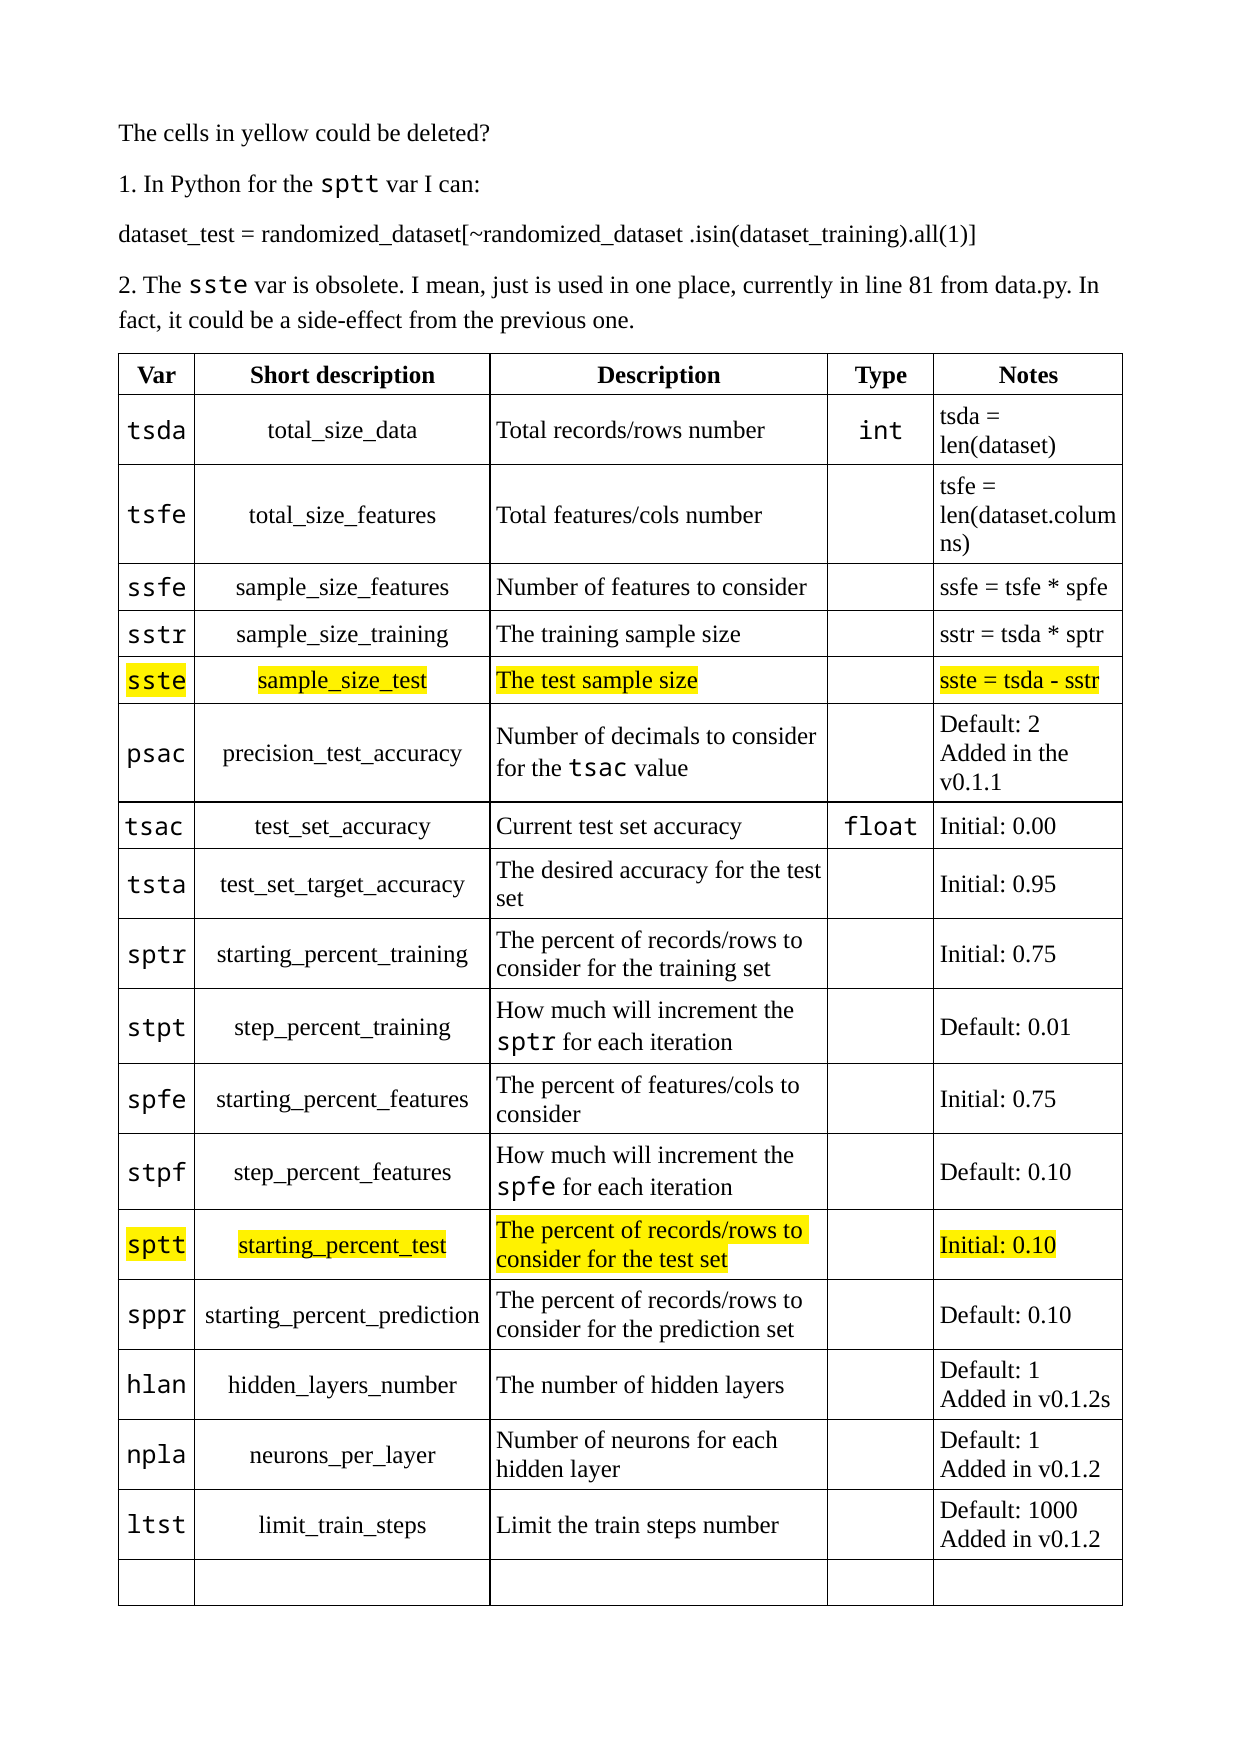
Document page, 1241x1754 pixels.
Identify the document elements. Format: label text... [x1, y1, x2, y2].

table_cell Number of neurons for each hidden layer [491, 1420, 827, 1489]
table_cell test_set_accuracy [195, 803, 489, 848]
table_cell sptt [119, 1210, 194, 1279]
table_cell Default: 0.01 [934, 989, 1122, 1063]
table_cell [828, 465, 933, 563]
table_cell sptr [119, 919, 194, 988]
table_cell [828, 1560, 933, 1605]
table_cell sample_size_test [195, 657, 489, 703]
table_cell starting_percent_training [195, 919, 489, 988]
table_cell limit_train_steps [195, 1490, 489, 1559]
table_cell Default: 0.10 [934, 1134, 1122, 1209]
table_cell sppr [119, 1280, 194, 1349]
table_cell [195, 1560, 489, 1605]
table_header Short description [195, 354, 489, 394]
table_cell [828, 564, 933, 609]
table_cell Number of features to consider [491, 564, 827, 609]
table_cell spfe [119, 1064, 194, 1133]
table_cell starting_percent_prediction [195, 1280, 489, 1349]
table_cell Total features/cols number [491, 465, 827, 563]
table_cell stpt [119, 989, 194, 1063]
text 1. In Python for the sptt var I can: [118, 166, 1122, 200]
table_cell ssfe [119, 564, 194, 609]
table_cell ltst [119, 1490, 194, 1559]
table_cell [828, 1350, 933, 1419]
table_cell sample_size_features [195, 564, 489, 609]
table_cell Current test set accuracy [491, 803, 827, 848]
table_cell sstr [119, 611, 194, 656]
table_cell The training sample size [491, 611, 827, 656]
table_header Type [828, 354, 933, 394]
table_cell The test sample size [491, 657, 827, 703]
table_cell The desired accuracy for the test set [491, 849, 827, 918]
table_cell precision_test_accuracy [195, 704, 489, 801]
table_cell test_set_target_accuracy [195, 849, 489, 918]
table_cell The percent of records/rows to consider for the test set [491, 1210, 827, 1279]
table_cell [828, 989, 933, 1063]
table_cell tsfe = len(dataset.columns) [934, 465, 1122, 563]
table_cell npla [119, 1420, 194, 1489]
table_cell [828, 1280, 933, 1349]
table_cell Default: 0.10 [934, 1280, 1122, 1349]
table_cell The percent of records/rows to consider for the prediction set [491, 1280, 827, 1349]
table_cell Default: 1 Added in v0.1.2s [934, 1350, 1122, 1419]
table_cell step_percent_features [195, 1134, 489, 1209]
table_cell Total records/rows number [491, 395, 827, 464]
table_cell psac [119, 704, 194, 801]
table_cell hidden_layers_number [195, 1350, 489, 1419]
text The cells in yellow could be deleted? [118, 118, 1122, 147]
table_cell [828, 849, 933, 918]
table_cell starting_percent_test [195, 1210, 489, 1279]
table_cell [828, 1064, 933, 1133]
table_cell [828, 1134, 933, 1209]
table_cell [828, 704, 933, 801]
table_cell float [828, 803, 933, 848]
table_cell tsda = len(dataset) [934, 395, 1122, 464]
table_cell [828, 919, 933, 988]
table_cell Default: 2 Added in the v0.1.1 [934, 704, 1122, 801]
table_cell ssfe = tsfe * spfe [934, 564, 1122, 609]
table_cell [828, 1210, 933, 1279]
table_cell neurons_per_layer [195, 1420, 489, 1489]
text dataset_test = randomized_dataset[~randomized_dataset .isin(dataset_training).all(1)] [118, 219, 1122, 248]
table_cell sste [119, 657, 194, 703]
table_cell Initial: 0.75 [934, 919, 1122, 988]
table_cell total_size_data [195, 395, 489, 464]
table_cell tsda [119, 395, 194, 464]
table_cell The percent of records/rows to consider for the training set [491, 919, 827, 988]
table_cell Default: 1000 Added in v0.1.2 [934, 1490, 1122, 1559]
table_header Notes [934, 354, 1122, 394]
table_cell The percent of features/cols to consider [491, 1064, 827, 1133]
table_cell Initial: 0.00 [934, 803, 1122, 848]
table_cell total_size_features [195, 465, 489, 563]
table_cell int [828, 395, 933, 464]
table_header Description [491, 354, 827, 394]
table_cell hlan [119, 1350, 194, 1419]
text 2. The sste var is obsolete. I mean, just is used in one place, currently in line 81 from data.py. In fact, it could be a side-effect from the previous one. [118, 267, 1122, 334]
table_cell stpf [119, 1134, 194, 1209]
table_cell Default: 1 Added in v0.1.2 [934, 1420, 1122, 1489]
table_cell tsfe [119, 465, 194, 563]
table_cell step_percent_training [195, 989, 489, 1063]
table_cell tsac [119, 803, 194, 848]
table_cell [934, 1560, 1122, 1605]
table_cell How much will increment the spfe for each iteration [491, 1134, 827, 1209]
table_cell Initial: 0.75 [934, 1064, 1122, 1133]
table_cell sstr = tsda * sptr [934, 611, 1122, 656]
table_cell The number of hidden layers [491, 1350, 827, 1419]
table_cell [491, 1560, 827, 1605]
table_cell sste = tsda - sstr [934, 657, 1122, 703]
table_cell How much will increment the sptr for each iteration [491, 989, 827, 1063]
table_cell Initial: 0.95 [934, 849, 1122, 918]
table_cell tsta [119, 849, 194, 918]
table_cell starting_percent_features [195, 1064, 489, 1133]
table_cell Number of decimals to consider for the tsac value [491, 704, 827, 801]
table_cell [828, 1420, 933, 1489]
table_cell [828, 657, 933, 703]
table_cell [828, 611, 933, 656]
table_cell [119, 1560, 194, 1605]
table_cell sample_size_training [195, 611, 489, 656]
table_cell [828, 1490, 933, 1559]
table_header Var [119, 354, 194, 394]
table_cell Initial: 0.10 [934, 1210, 1122, 1279]
table_cell Limit the train steps number [491, 1490, 827, 1559]
